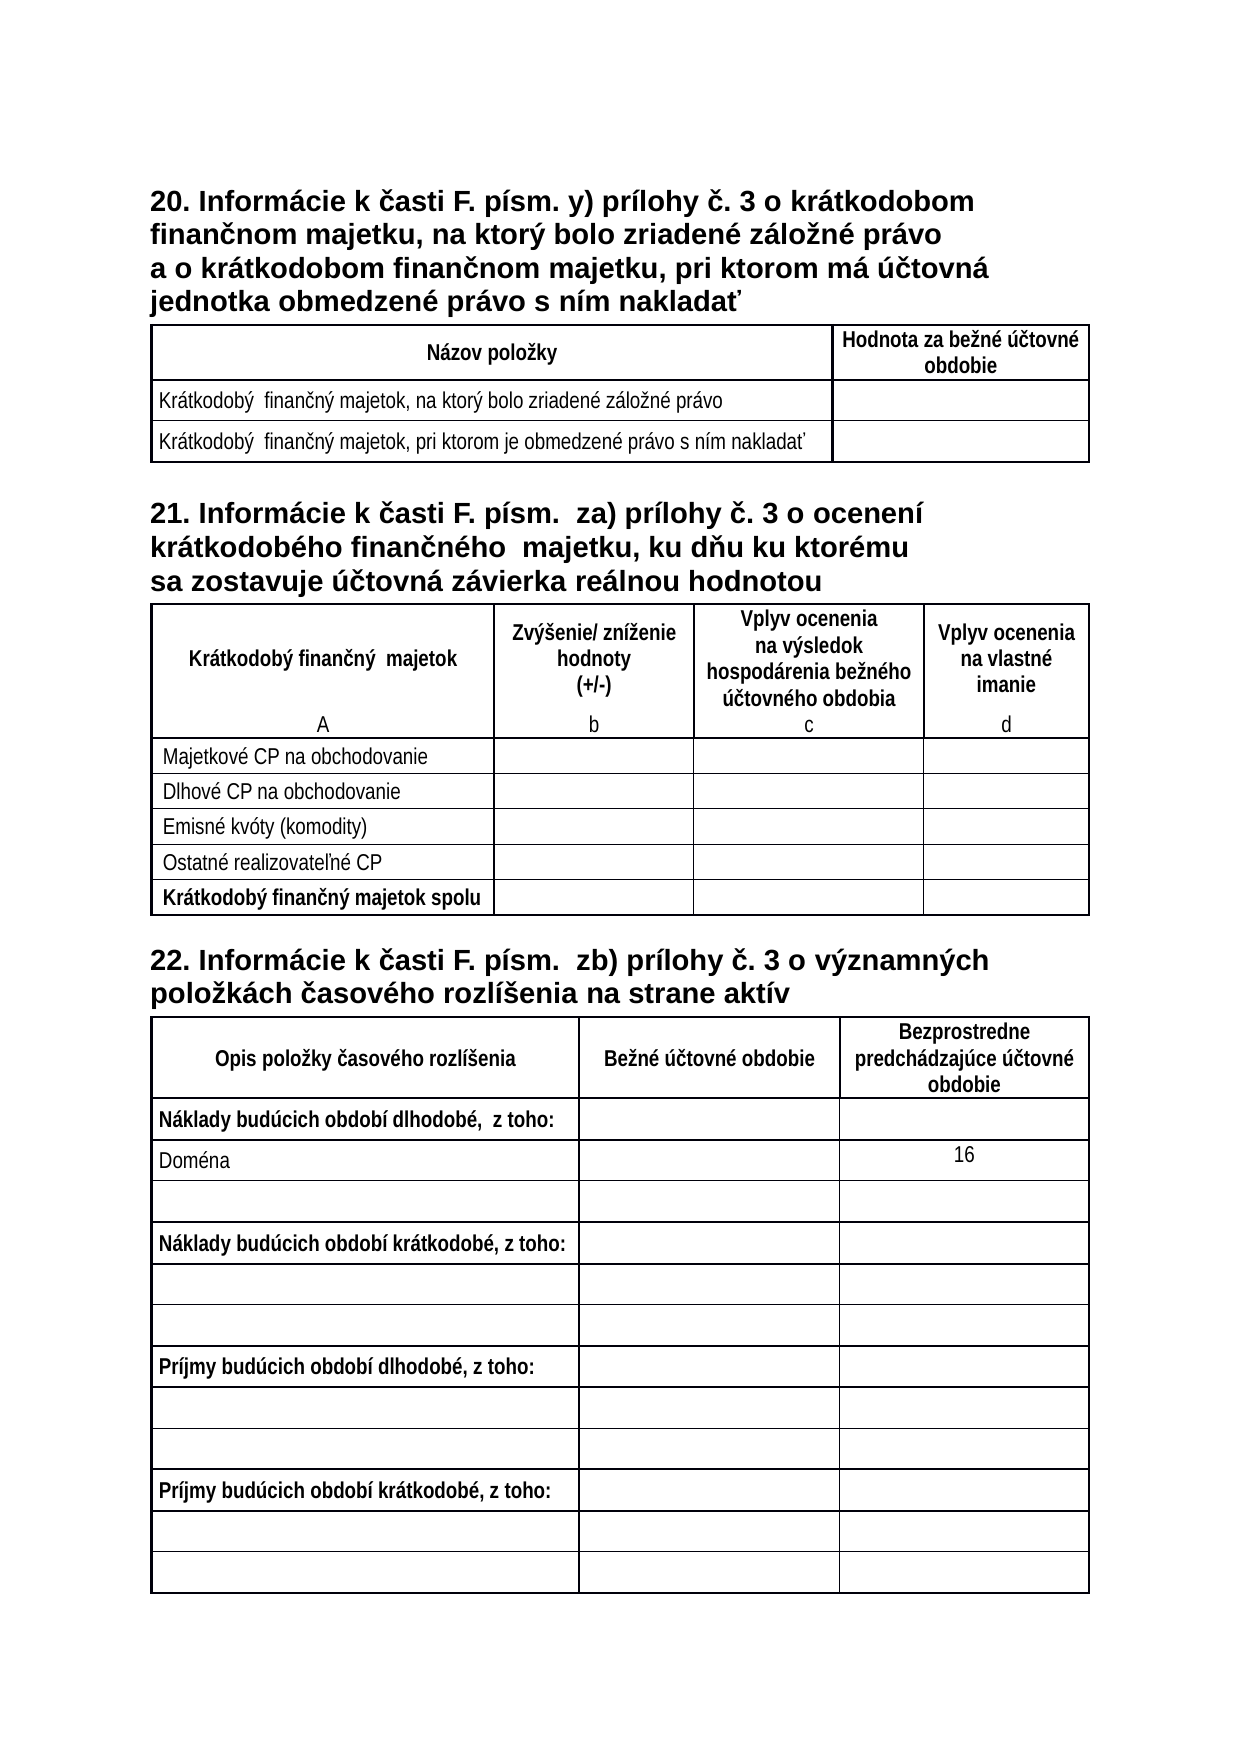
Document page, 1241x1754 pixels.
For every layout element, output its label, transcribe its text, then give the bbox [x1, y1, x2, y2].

table_cell [153, 1512, 578, 1551]
table_cell [840, 1099, 1088, 1139]
table_cell [580, 1305, 839, 1344]
table_cell Náklady budúcich období krátkodobé, z toho: [153, 1223, 578, 1262]
table_cell [580, 1181, 839, 1221]
table_header Bežné účtovné obdobie [580, 1018, 839, 1097]
table_header Zvýšenie/ zníženie hodnoty (+/-) [495, 605, 693, 711]
table_cell [694, 845, 923, 879]
table_cell Príjmy budúcich období dlhodobé, z toho: [153, 1347, 578, 1386]
table_cell [495, 845, 693, 879]
table_cell [840, 1470, 1088, 1510]
table_cell Doména [153, 1141, 578, 1180]
table_cell Dlhové CP na obchodovanie [153, 774, 493, 808]
table_cell b [495, 711, 693, 737]
table_cell [580, 1265, 839, 1304]
table_cell Náklady budúcich období dlhodobé, z toho: [153, 1099, 578, 1139]
table_cell [924, 774, 1088, 808]
table_cell [580, 1141, 839, 1180]
table_cell [834, 421, 1088, 461]
table_cell [153, 1181, 578, 1221]
table_cell [580, 1223, 839, 1262]
table_cell [153, 1265, 578, 1304]
table_cell [153, 1429, 578, 1468]
table_header Vplyv ocenenia na vlastné imanie [925, 605, 1088, 711]
table_cell 16 [840, 1141, 1088, 1180]
table_header Krátkodobý finančný majetok [153, 605, 493, 711]
table_cell [580, 1470, 839, 1510]
table_cell Emisné kvóty (komodity) [153, 809, 493, 843]
table_cell [694, 809, 923, 843]
table_cell [580, 1099, 839, 1139]
table_cell [834, 381, 1088, 420]
table_cell [580, 1388, 839, 1428]
table_cell [580, 1552, 839, 1592]
table_cell [153, 1552, 578, 1592]
table_cell [840, 1305, 1088, 1344]
table_cell d [925, 711, 1088, 737]
table_cell [924, 809, 1088, 843]
table_cell A [153, 711, 493, 737]
table_cell [840, 1388, 1088, 1428]
table_cell [840, 1347, 1088, 1386]
table_cell [694, 880, 923, 914]
table_cell Majetkové CP na obchodovanie [153, 739, 493, 773]
table_cell [495, 774, 693, 808]
table_cell [580, 1429, 839, 1468]
table_header Opis položky časového rozlíšenia [153, 1018, 578, 1097]
table_cell Krátkodobý finančný majetok, na ktorý bolo zriadené záložné právo [153, 381, 831, 420]
table_header Názov položky [153, 326, 831, 379]
table_cell Krátkodobý finančný majetok, pri ktorom je obmedzené právo s ním nakladať [153, 421, 831, 461]
table_cell [924, 880, 1088, 914]
table_cell [840, 1512, 1088, 1551]
table_cell [840, 1181, 1088, 1221]
table_header Hodnota za bežné účtovné obdobie [834, 326, 1088, 379]
subtitle 22. Informácie k časti F. písm. zb) prílohy č. 3 o významných položkách časového rozlíšenia na strane aktív [150, 943, 1090, 1010]
table_cell [694, 739, 923, 773]
subtitle 20. Informácie k časti F. písm. y) prílohy č. 3 o krátkodobom finančnom majetku, na ktorý bolo zriadené záložné právo a o krátkodobom finančnom majetku, pri ktorom má účtovná jednotka obmedzené právo s ním nakladať [150, 183, 1090, 318]
table_cell [495, 809, 693, 843]
table_cell [924, 739, 1088, 773]
table_cell Ostatné realizovateľné CP [153, 845, 493, 879]
table_cell c [695, 711, 923, 737]
table_cell [580, 1347, 839, 1386]
table_header Bezprostredne predchádzajúce účtovné obdobie [841, 1018, 1088, 1097]
table_header Vplyv ocenenia na výsledok hospodárenia bežného účtovného obdobia [695, 605, 923, 711]
table_cell Krátkodobý finančný majetok spolu [153, 880, 493, 914]
table_cell [495, 739, 693, 773]
table_cell [840, 1223, 1088, 1262]
table_cell [840, 1265, 1088, 1304]
table_cell [580, 1512, 839, 1551]
table_cell [694, 774, 923, 808]
table_cell Príjmy budúcich období krátkodobé, z toho: [153, 1470, 578, 1510]
table_cell [840, 1552, 1088, 1592]
table_cell [495, 880, 693, 914]
table_cell [153, 1388, 578, 1428]
table_cell [924, 845, 1088, 879]
subtitle 21. Informácie k časti F. písm. za) prílohy č. 3 o ocenení krátkodobého finančného majetku, ku dňu ku ktorému sa zostavuje účtovná závierka reálnou hodnotou [150, 496, 1090, 597]
table_cell [840, 1429, 1088, 1468]
table_cell [153, 1305, 578, 1344]
